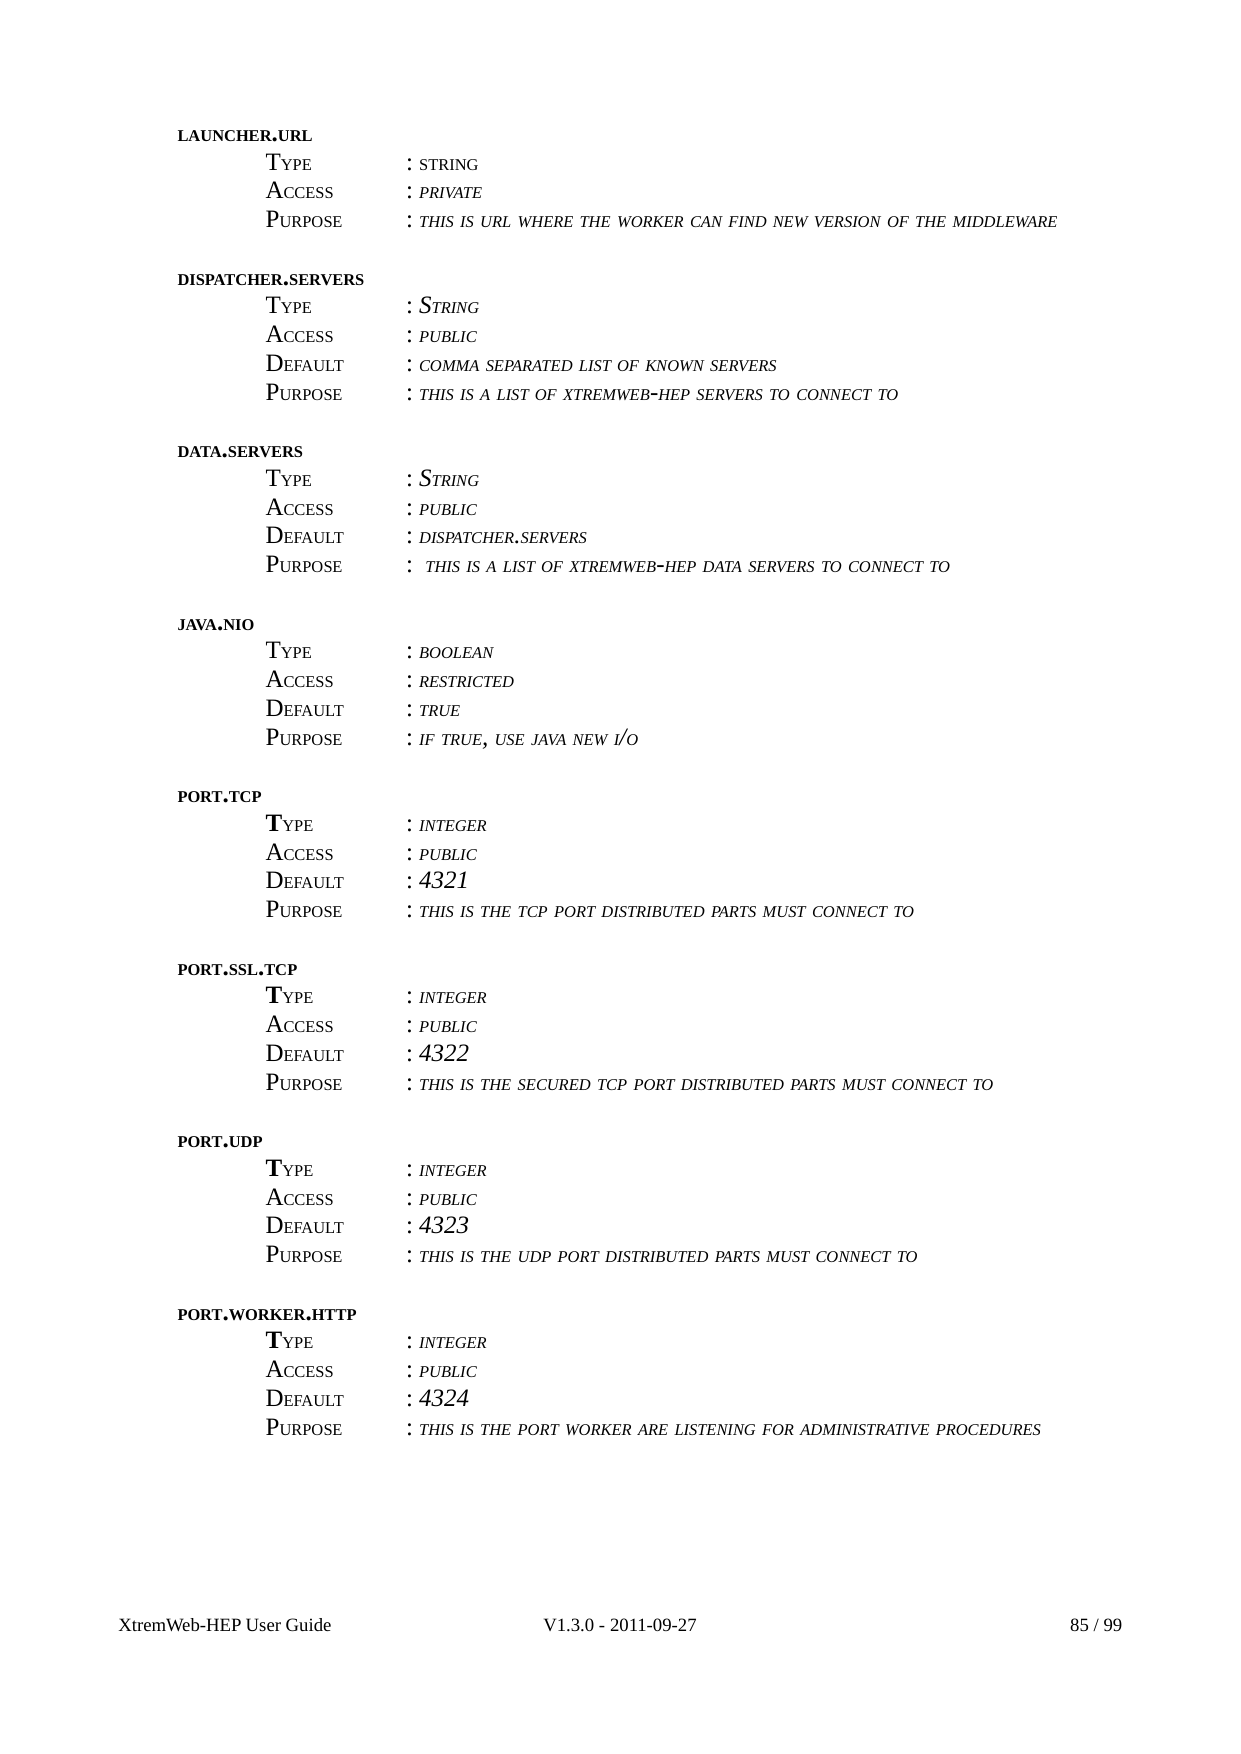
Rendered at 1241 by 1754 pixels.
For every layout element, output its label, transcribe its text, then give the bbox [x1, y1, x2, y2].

text Type : integer [265, 1153, 1122, 1182]
text launcher.url [177, 118, 1122, 147]
text port.ssl.tcp [177, 952, 1122, 981]
text Default : dispatcher.servers [265, 521, 1122, 549]
text Purpose : this is the udp port distributed parts must connect to [265, 1239, 1122, 1268]
text Access : public [265, 319, 1122, 348]
text Default : 4323 [265, 1211, 1122, 1239]
text Access : public [265, 1009, 1122, 1038]
text Purpose : this is the port worker are listening for administrative procedures [265, 1412, 1122, 1441]
text port.worker.http [177, 1297, 1122, 1326]
text Type : integer [265, 1326, 1122, 1354]
text Access : public [265, 492, 1122, 521]
text Default : 4324 [265, 1383, 1122, 1412]
text Type : boolean [265, 636, 1122, 664]
text Type : String [265, 291, 1122, 319]
text java.nio [177, 607, 1122, 636]
text Default : comma separated list of known servers [265, 348, 1122, 377]
text Default : 4321 [265, 866, 1122, 894]
text Default : 4322 [265, 1038, 1122, 1067]
text Access : public [265, 1182, 1122, 1211]
text port.tcp [177, 779, 1122, 808]
text dispatcher.servers [177, 262, 1122, 291]
text Purpose : if true, use java new i/o [265, 722, 1122, 751]
text Type : string [265, 147, 1122, 176]
text Purpose : this is a list of xtremweb-hep servers to connect to [265, 377, 1122, 406]
text Access : public [265, 837, 1122, 866]
text Type : String [265, 463, 1122, 492]
text Purpose : this is the tcp port distributed parts must connect to [265, 894, 1122, 923]
text Purpose : this is a list of xtremweb-hep data servers to connect to [265, 549, 1122, 578]
text Access : restricted [265, 664, 1122, 693]
text Access : private [265, 176, 1122, 204]
text Type : integer [265, 981, 1122, 1009]
text data.servers [177, 434, 1122, 463]
text Purpose : this is the secured tcp port distributed parts must connect to [265, 1067, 1122, 1096]
text Type : integer [265, 808, 1122, 837]
text Access : public [265, 1354, 1122, 1383]
text Default : true [265, 693, 1122, 722]
text port.udp [177, 1124, 1122, 1153]
text Purpose : this is url where the worker can find new version of the middleware [265, 204, 1122, 233]
